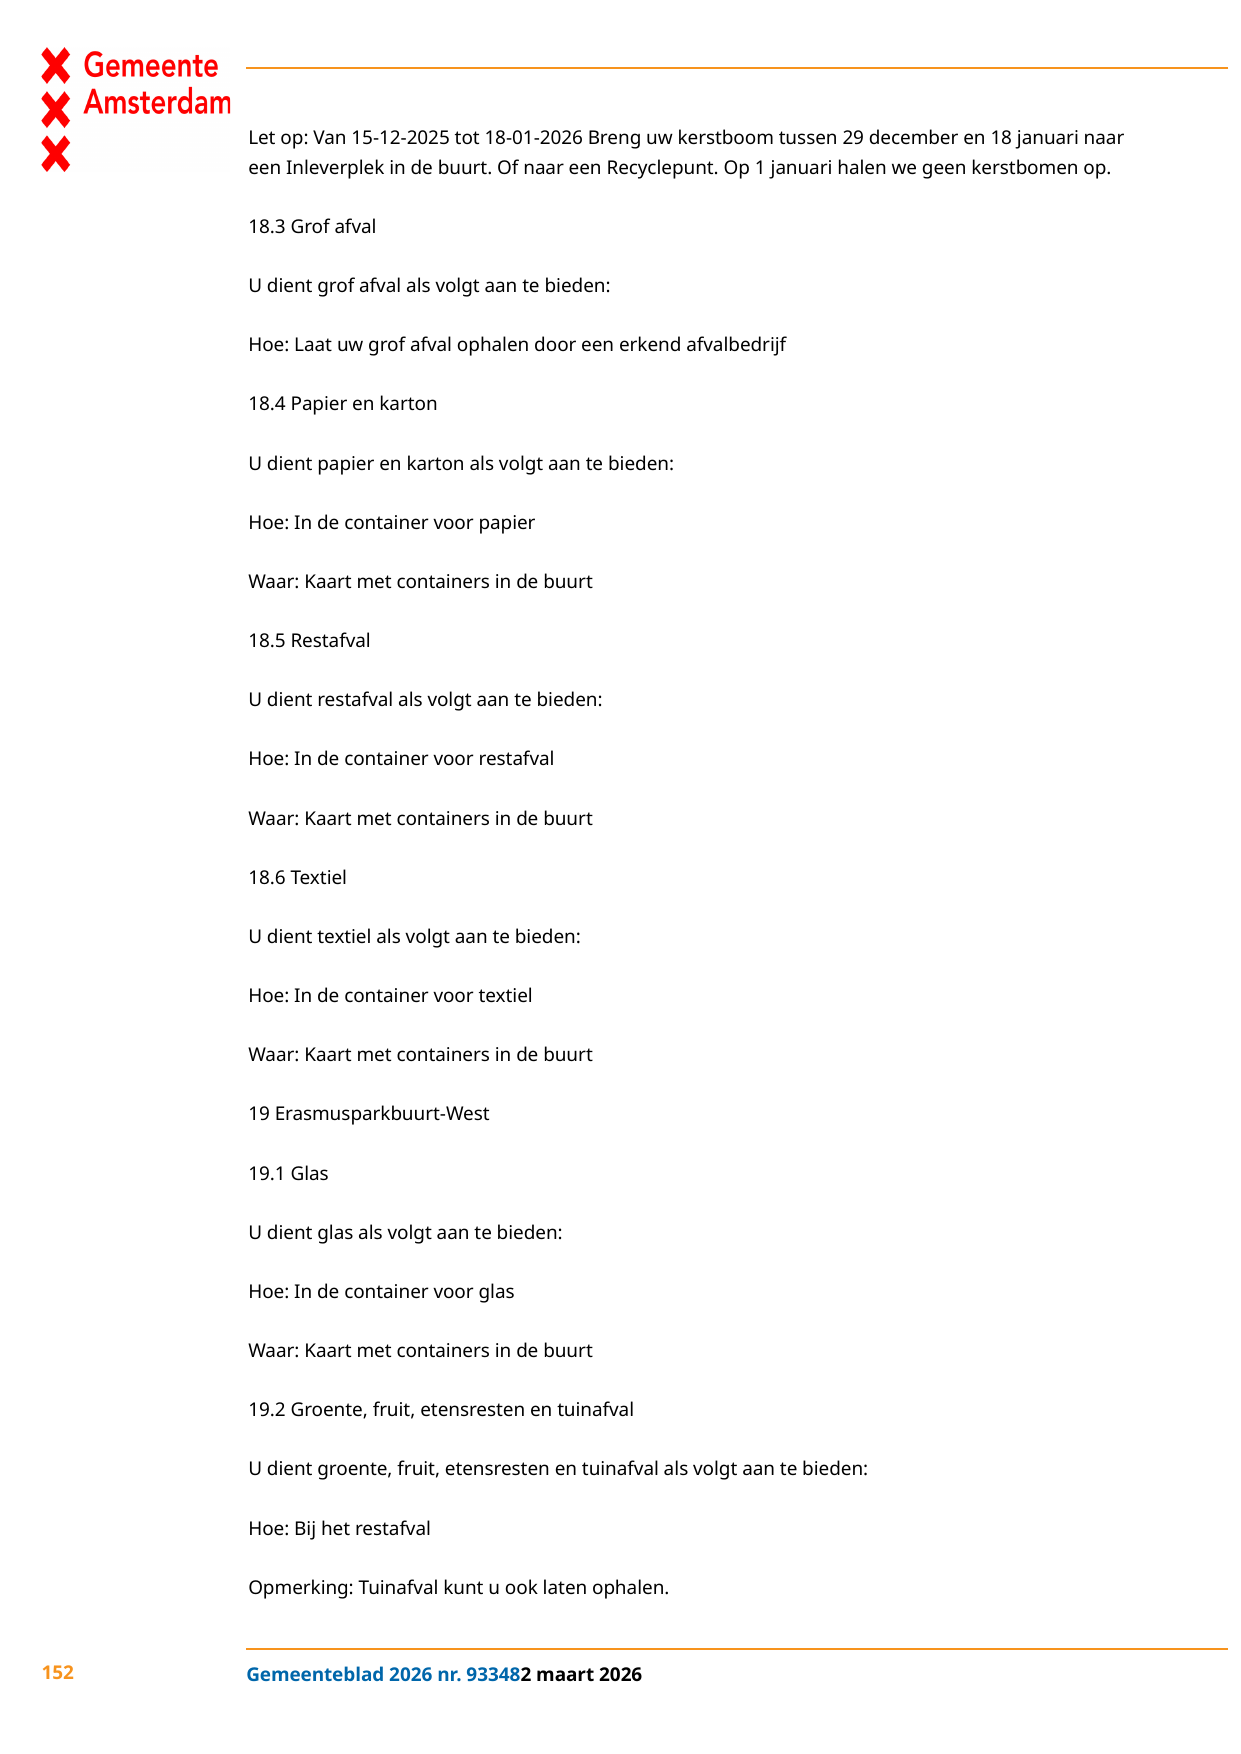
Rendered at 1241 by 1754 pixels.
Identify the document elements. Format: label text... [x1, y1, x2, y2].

text Waar: Kaart met containers in de buurt [248, 568, 1152, 594]
text U dient grof afval als volgt aan te bieden: [248, 272, 1152, 298]
text Opmerking: Tuinafval kunt u ook laten ophalen. [248, 1574, 1152, 1600]
text Hoe: In de container voor papier [248, 509, 1152, 535]
text U dient groente, fruit, etensresten en tuinafval als volgt aan te bieden: [248, 1456, 1152, 1481]
text 19 Erasmusparkbuurt-West [248, 1101, 1152, 1126]
text Waar: Kaart met containers in de buurt [248, 1041, 1152, 1067]
text Hoe: In de container voor glas [248, 1278, 1152, 1304]
text 18.3 Grof afval [248, 213, 1152, 239]
text Waar: Kaart met containers in de buurt [248, 1337, 1152, 1363]
text U dient textiel als volgt aan te bieden: [248, 923, 1152, 949]
text 18.4 Papier en karton [248, 391, 1152, 416]
text Hoe: In de container voor textiel [248, 982, 1152, 1008]
text Let op: Van 15-12-2025 tot 18-01-2026 Breng uw kerstboom tussen 29 december en 18 januari naar een Inleverplek in de buurt. Of naar een Recyclepunt. Op 1 januari halen we geen kerstbomen op. [248, 124, 1152, 180]
text 19.2 Groente, fruit, etensresten en tuinafval [248, 1396, 1152, 1422]
text 18.6 Textiel [248, 864, 1152, 890]
text Hoe: Laat uw grof afval ophalen door een erkend afvalbedrijf [248, 331, 1152, 357]
text Waar: Kaart met containers in de buurt [248, 805, 1152, 831]
text Hoe: Bij het restafval [248, 1515, 1152, 1541]
picture [41, 47, 231, 172]
text Hoe: In de container voor restafval [248, 746, 1152, 771]
text U dient papier en karton als volgt aan te bieden: [248, 450, 1152, 476]
text U dient glas als volgt aan te bieden: [248, 1219, 1152, 1245]
text 18.5 Restafval [248, 627, 1152, 653]
text 19.1 Glas [248, 1160, 1152, 1186]
text U dient restafval als volgt aan te bieden: [248, 686, 1152, 712]
